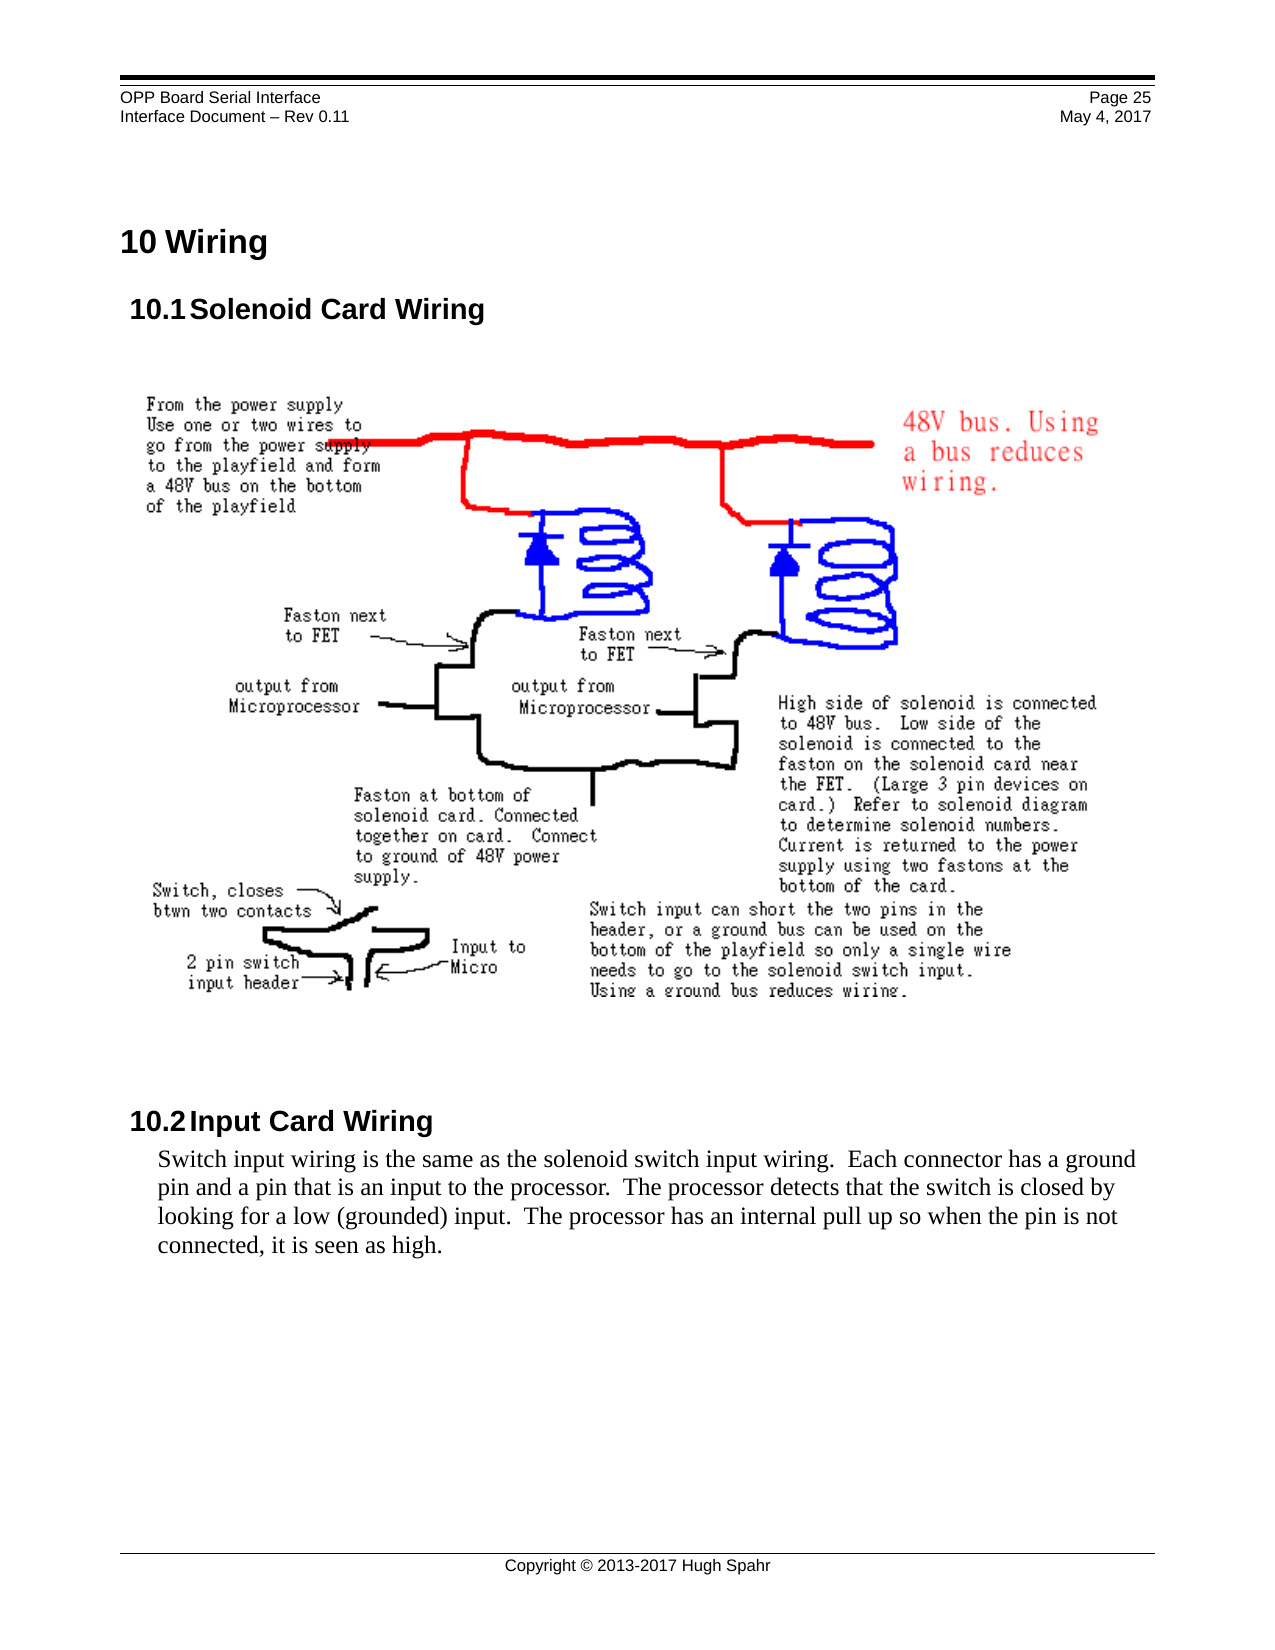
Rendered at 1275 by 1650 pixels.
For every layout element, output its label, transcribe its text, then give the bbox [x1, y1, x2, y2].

picture [138, 373, 1137, 997]
subtitle Wiring [120, 222, 1155, 261]
subtitle Solenoid Card Wiring [129, 292, 1155, 326]
text Switch input wiring is the same as the solenoid switch input wiring. Each connector has a ground pin and a pin that is an input to the processor. The processor detects that the switch is closed by looking for a low (grounded) input. The processor has an internal pull up so when the pin is not connected, it is seen as high. [157, 1144, 1155, 1259]
subtitle Input Card Wiring [129, 1104, 1155, 1137]
